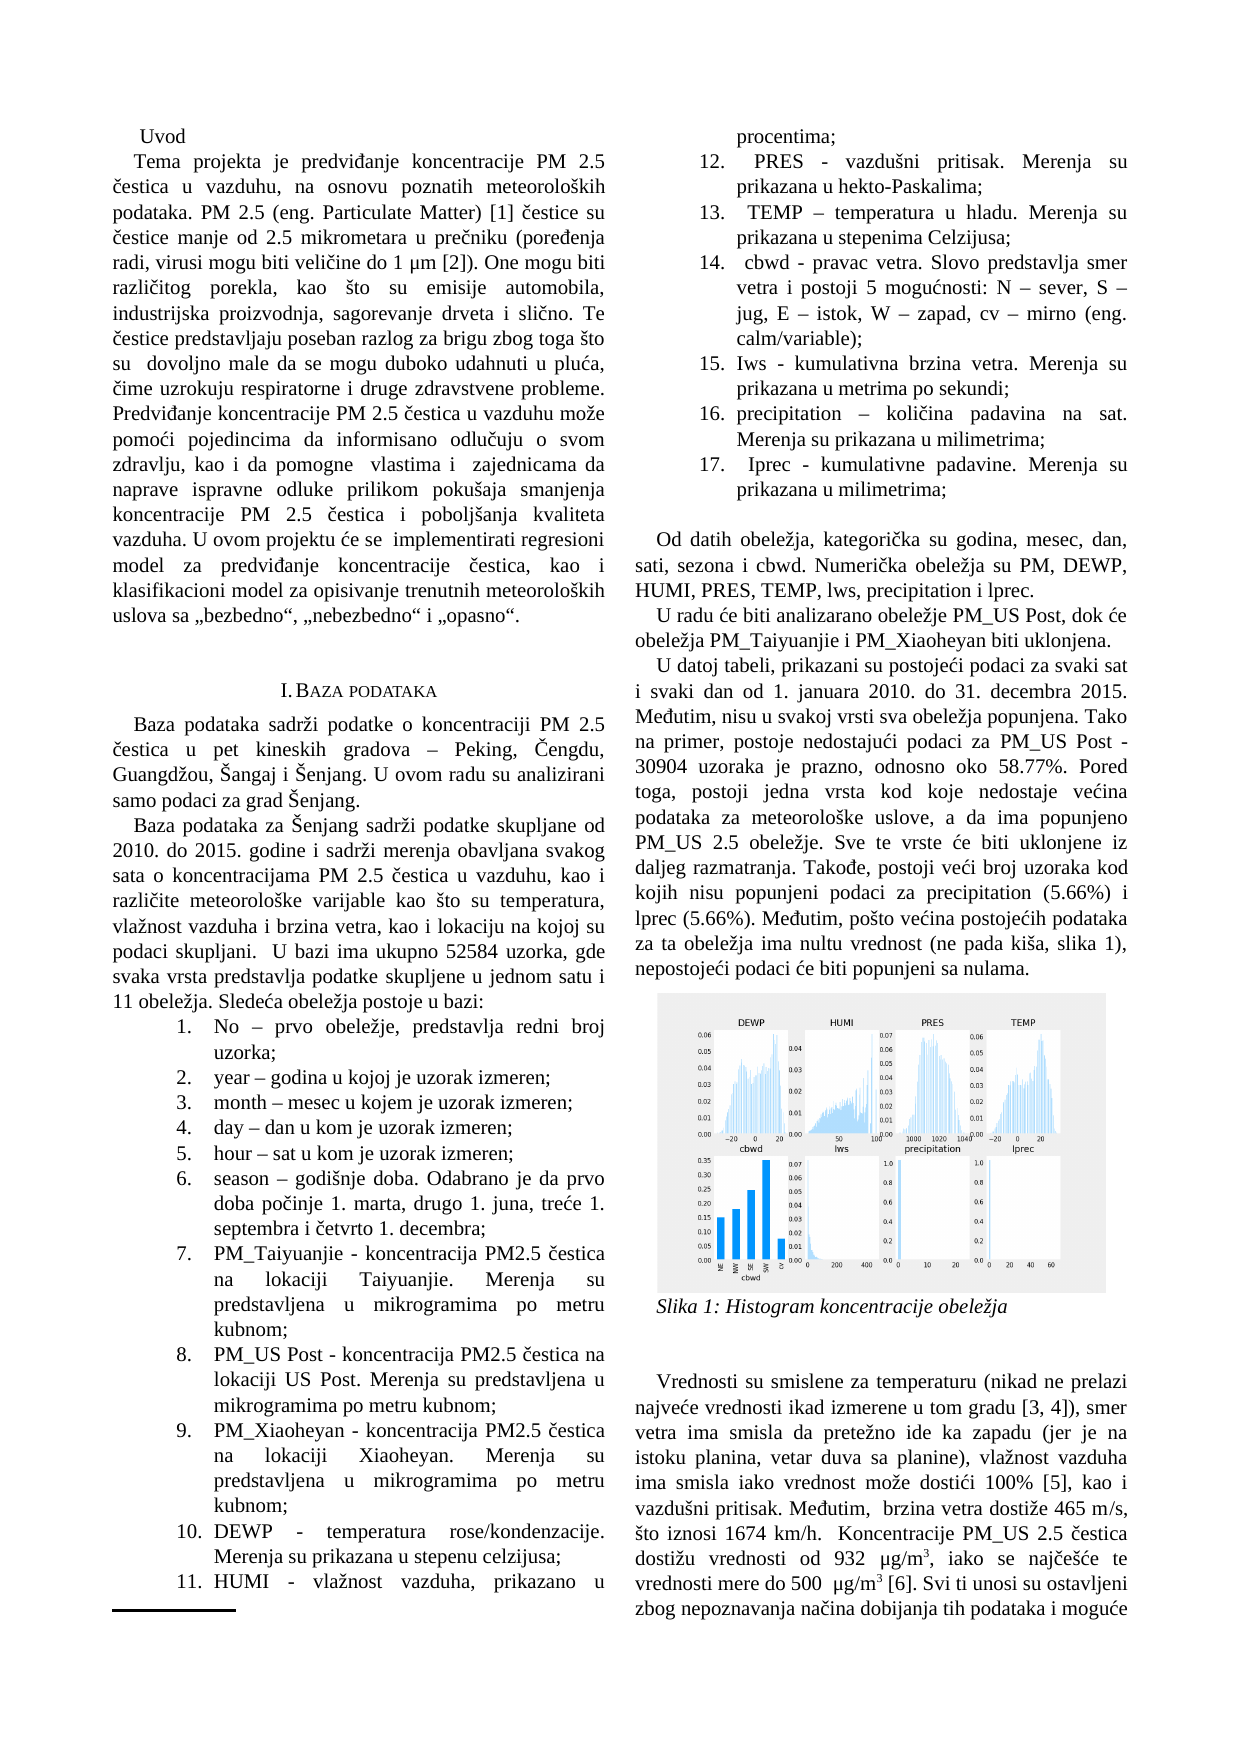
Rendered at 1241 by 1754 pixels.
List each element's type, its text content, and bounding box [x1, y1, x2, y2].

list month – mesec u kojem je uzorak izmeren; [176, 1090, 605, 1114]
list season – godišnje doba. Odabrano je da prvo doba počinje 1. marta, drugo 1. juna, treće 1. septembra i četvrto 1. decembra; [176, 1166, 605, 1240]
list PM_US Post - koncentracija PM2.5 čestica na lokaciji US Post. Merenja su predstavljena u mikrogramima po metru kubnom; [176, 1342, 605, 1417]
list cbwd - pravac vetra. Slovo predstavlja smer vetra i postoji 5 mogućnosti: N – sever, S – jug, E – istok, W – zapad, cv – mirno (eng. calm/variable); [699, 250, 1128, 350]
list year – godina u kojoj je uzorak izmeren; [176, 1065, 605, 1089]
list PM_Xiaoheyan - koncentracija PM2.5 čestica na lokaciji Xiaoheyan. Merenja su predstavljena u mikrogramima po metru kubnom; [176, 1418, 605, 1517]
list Iprec - kumulativne padavine. Merenja su prikazana u milimetrima; [699, 452, 1128, 501]
list Iws - kumulativna brzina vetra. Merenja su prikazana u metrima po sekundi; [699, 351, 1128, 400]
list No – prvo obeležje, predstavlja redni broj uzorka; [176, 1014, 605, 1064]
list day – dan u kom je uzorak izmeren; [176, 1115, 605, 1139]
text Tema projekta je predviđanje koncentracije PM 2.5 čestica u vazduhu, na osnovu poznatih meteoroloških podataka. PM 2.5 (eng. Particulate Matter) [1] čestice su čestice manje od 2.5 mikrometara u prečniku (poređenja radi, virusi mogu biti veličine do 1 μm [2]). One mogu biti različitog porekla, kao što su emisije automobila, industrijska proizvodnja, sagorevanje drveta i slično. Te čestice predstavljaju poseban razlog za brigu zbog toga što su dovoljno male da se mogu duboko udahnuti u pluća, čime uzrokuju respiratorne i druge zdravstvene probleme. Predviđanje koncentracije PM 2.5 čestica u vazduhu može pomoći pojedincima da informisano odlučuju o svom zdravlju, kao i da pomogne vlastima i zajednicama da naprave ispravne odluke prilikom pokušaja smanjenja koncentracije PM 2.5 čestica i poboljšanja kvaliteta vazduha. U ovom projektu će se implementirati regresioni model za predviđanje koncentracije čestica, kao i klasifikacioni model za opisivanje trenutnih meteoroloških uslova sa „bezbedno“, „nebezbedno“ i „opasno“. [112, 149, 605, 627]
text Baza podataka sadrži podatke o koncentraciji PM 2.5 čestica u pet kineskih gradova – Peking, Čengdu, Guangdžou, Šangaj i Šenjang. U ovom radu su analizirani samo podaci za grad Šenjang. [112, 712, 605, 812]
list TEMP – temperatura u hladu. Merenja su prikazana u stepenima Celzijusa; [699, 200, 1128, 249]
list precipitation – količina padavina na sat. Merenja su prikazana u milimetrima; [699, 401, 1128, 451]
list procentima; [699, 124, 1128, 148]
text Baza podataka za Šenjang sadrži podatke skupljane od 2010. do 2015. godine i sadrži merenja obavljana svakog sata o koncentracijama PM 2.5 čestica u vazduhu, kao i različite meteorološke varijable kao što su temperatura, vlažnost vazduha i brzina vetra, kao i lokaciju na kojoj su podaci skupljani. U bazi ima ukupno 52584 uzorka, gde svaka vrsta predstavlja podatke skupljene u jednom satu i 11 obeležja. Sledeća obeležja postoje u bazi: [112, 813, 605, 1013]
text Vrednosti su smislene za temperaturu (nikad ne prelazi najveće vrednosti ikad izmerene u tom gradu [3, 4]), smer vetra ima smisla da pretežno ide ka zapadu (jer je na istoku planina, vetar duva sa planine), vlažnost vazduha ima smisla iako vrednost može dostići 100% [5], kao i vazdušni pritisak. Međutim, brzina vetra dostiže 465 m/s, što iznosi 1674 km/h. Koncentracije PM_US 2.5 čestica dostižu vrednosti od 932 μg/m3, iako se najčešće te vrednosti mere do 500 μg/m3 [6]. Svi ti unosi su ostavljeni zbog nepoznavanja načina dobijanja tih podataka i moguće [635, 1369, 1128, 1620]
text U radu će biti analizarano obeležje PM_US Post, dok će obeležja PM_Taiyuanjie i PM_Xiaoheyan biti uklonjena. [635, 603, 1128, 652]
text Slika 1: Histogram koncentracije obeležja [635, 1293, 1128, 1318]
picture [657, 993, 1106, 1293]
text U datoj tabeli, prikazani su postojeći podaci za svaki sat i svaki dan od 1. januara 2010. do 31. decembra 2015. Međutim, nisu u svakoj vrsti sva obeležja popunjena. Tako na primer, postoje nedostajući podaci za PM_US Post - 30904 uzoraka je prazno, odnosno oko 58.77%. Pored toga, postoji jedna vrsta kod koje nedostaje većina podataka za meteorološke uslove, a da ima popunjeno PM_US 2.5 obeležje. Sve te vrste će biti uklonjene iz daljeg razmatranja. Takođe, postoji veći broj uzoraka kod kojih nisu popunjeni podaci za precipitation (5.66%) i lprec (5.66%). Međutim, pošto većina postojećih podataka za ta obeležja ima nultu vrednost (ne pada kiša, slika 1), nepostojeći podaci će biti popunjeni sa nulama. [635, 653, 1128, 980]
list PRES - vazdušni pritisak. Merenja su prikazana u hekto-Paskalima; [699, 149, 1128, 198]
list PM_Taiyuanjie - koncentracija PM2.5 čestica na lokaciji Taiyuanjie. Merenja su predstavljena u mikrogramima po metru kubnom; [176, 1241, 605, 1341]
list HUMI - vlažnost vazduha, prikazano u [176, 1569, 605, 1593]
list DEWP - temperatura rose/kondenzacije. Merenja su prikazana u stepenu celzijusa; [176, 1519, 605, 1568]
text Od datih obeležja, kategorička su godina, mesec, dan, sati, sezona i cbwd. Numerička obeležja su PM, DEWP, HUMI, PRES, TEMP, lws, precipitation i lprec. [635, 527, 1128, 602]
list hour – sat u kom je uzorak izmeren; [176, 1141, 605, 1164]
subtitle Baza podataka [112, 678, 605, 702]
text Uvod [112, 124, 605, 148]
